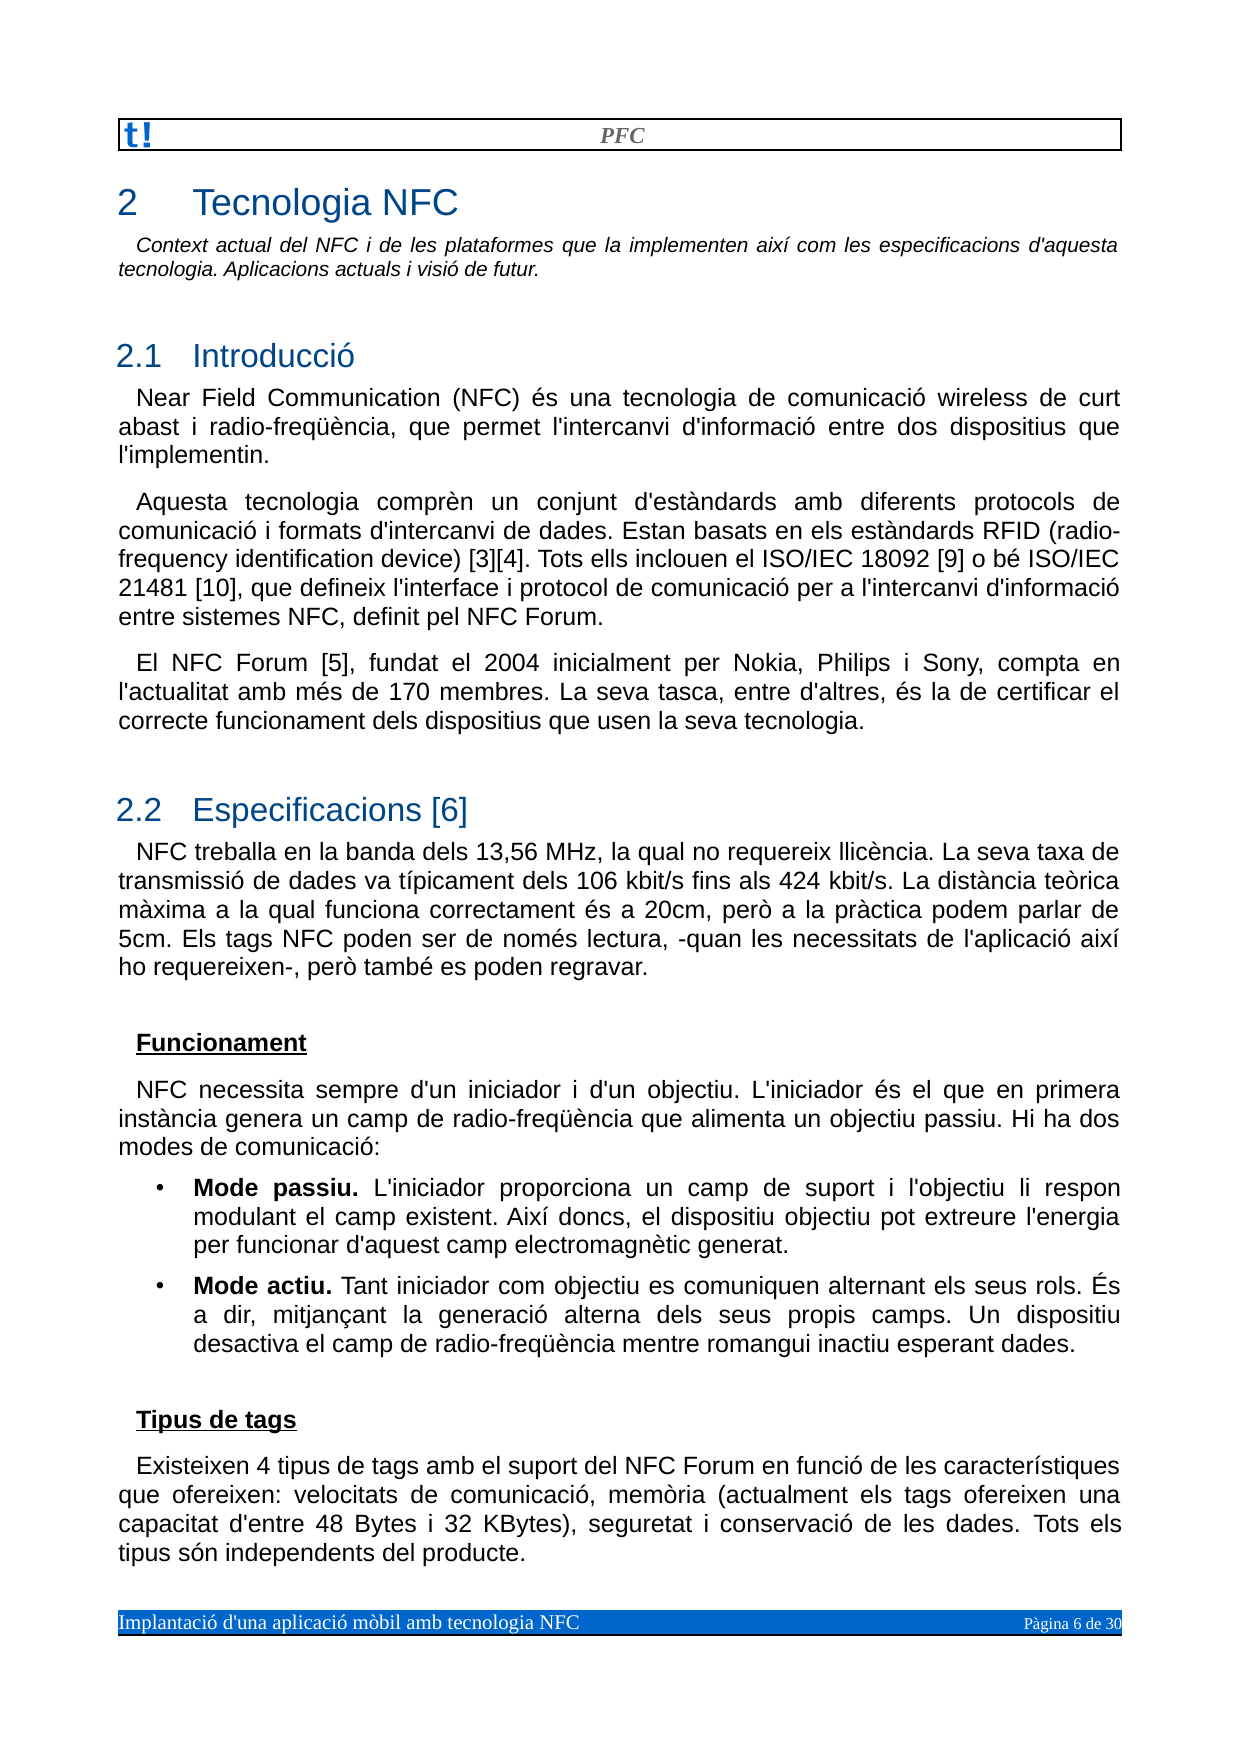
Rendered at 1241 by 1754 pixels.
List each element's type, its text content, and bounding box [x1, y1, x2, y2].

text Context actual del NFC i de les plataformes que la implementen així com les especificacions d'aquesta tecnologia. Aplicacions actuals i visió de futur. [118, 232, 1122, 280]
subtitle Especificacions [6] [106, 790, 1122, 828]
list Mode passiu. L'iniciador proporciona un camp de suport i l'objectiu li respon modulant el camp existent. Així doncs, el dispositiu objectiu pot extreure l'energia per funcionar d'aquest camp electromagnètic generat. [156, 1173, 1122, 1259]
text El NFC Forum [5], fundat el 2004 inicialment per Nokia, Philips i Sony, compta en l'actualitat amb més de 170 membres. La seva tasca, entre d'altres, és la de certificar el correcte funcionament dels dispositius que usen la seva tecnologia. [118, 648, 1122, 735]
subtitle Introducció [106, 336, 1122, 374]
picture [123, 121, 151, 148]
text Tipus de tags [118, 1405, 1122, 1433]
text Near Field Communication (NFC) és una tecnologia de comunicació wireless de curt abast i radio-freqüència, que permet l'intercanvi d'informació entre dos dispositius que l'implementin. [118, 383, 1122, 469]
text Existeixen 4 tipus de tags amb el suport del NFC Forum en funció de les característiques que ofereixen: velocitats de comunicació, memòria (actualment els tags ofereixen una capacitat d'entre 48 Bytes i 32 KBytes), seguretat i conservació de les dades. Tots els tipus són independents del producte. [118, 1451, 1122, 1566]
text Funcionament [118, 1028, 1122, 1057]
text NFC necessita sempre d'un iniciador i d'un objectiu. L'iniciador és el que en primera instància genera un camp de radio-freqüència que alimenta un objectiu passiu. Hi ha dos modes de comunicació: [118, 1075, 1122, 1161]
subtitle Tecnologia NFC [106, 181, 1122, 224]
list Mode actiu. Tant iniciador com objectiu es comuniquen alternant els seus rols. És a dir, mitjançant la generació alterna dels seus propis camps. Un dispositiu desactiva el camp de radio-freqüència mentre romangui inactiu esperant dades. [156, 1271, 1122, 1357]
text Aquesta tecnologia comprèn un conjunt d'estàndards amb diferents protocols de comunicació i formats d'intercanvi de dades. Estan basats en els estàndards RFID (radio-frequency identification device) [3][4]. Tots ells inclouen el ISO/IEC 18092 [9] o bé ISO/IEC 21481 [10], que defineix l'interface i protocol de comunicació per a l'intercanvi d'informació entre sistemes NFC, definit pel NFC Forum. [118, 487, 1122, 631]
text NFC treballa en la banda dels 13,56 MHz, la qual no requereix llicència. La seva taxa de transmissió de dades va típicament dels 106 kbit/s fins als 424 kbit/s. La distància teòrica màxima a la qual funciona correctament és a 20cm, però a la pràctica podem parlar de 5cm. Els tags NFC poden ser de només lectura, -quan les necessitats de l'aplicació així ho requereixen-, però també es poden regravar. [118, 837, 1122, 981]
